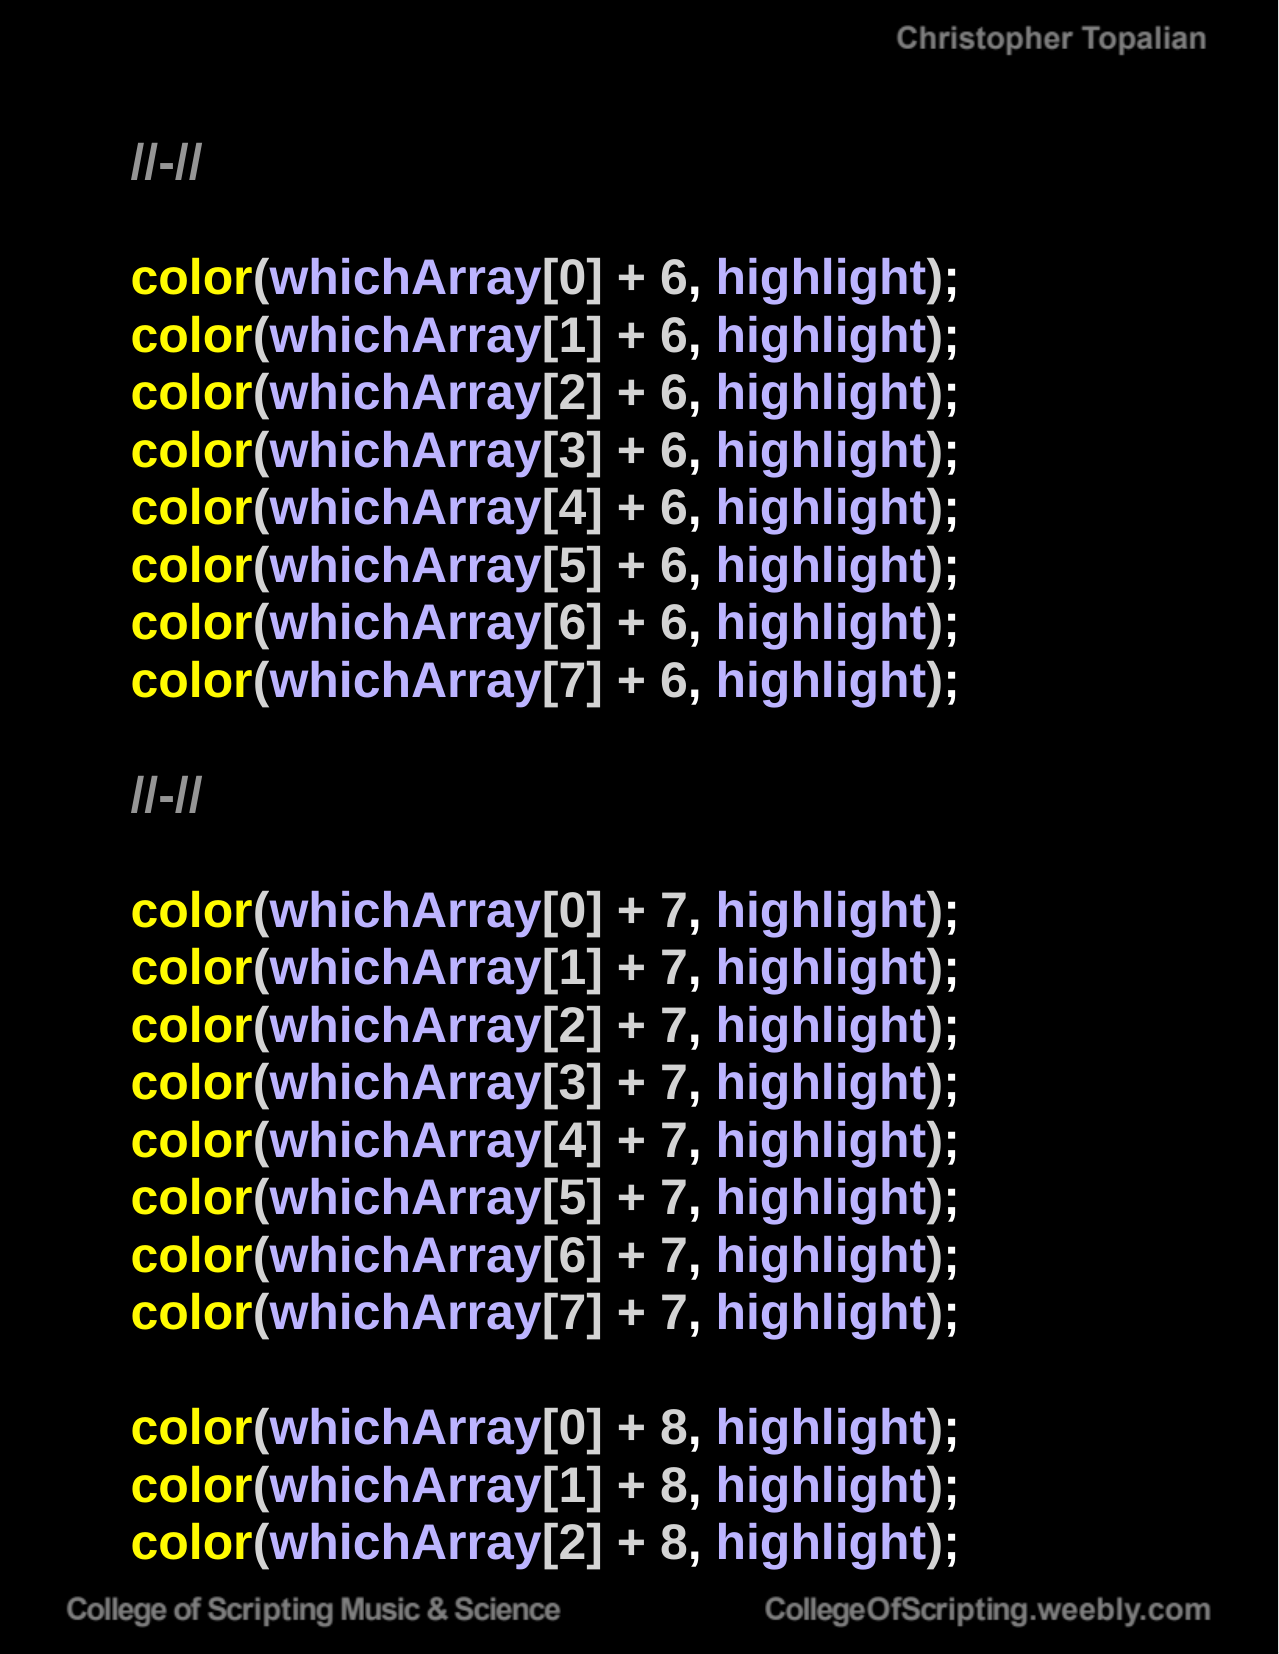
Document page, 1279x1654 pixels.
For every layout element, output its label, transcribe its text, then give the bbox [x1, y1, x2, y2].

text color(whichArray[7] + 6, highlight); [75, 650, 1203, 707]
text color(whichArray[2] + 8, highlight); [75, 1512, 1203, 1570]
text color(whichArray[3] + 6, highlight); [75, 420, 1203, 477]
text color(whichArray[0] + 7, highlight); [75, 880, 1203, 937]
text color(whichArray[6] + 6, highlight); [75, 592, 1203, 650]
text color(whichArray[2] + 7, highlight); [75, 995, 1203, 1052]
text color(whichArray[0] + 8, highlight); [75, 1397, 1203, 1455]
text color(whichArray[1] + 7, highlight); [75, 937, 1203, 995]
text //-// [75, 132, 1203, 190]
text color(whichArray[5] + 6, highlight); [75, 535, 1203, 592]
text color(whichArray[4] + 6, highlight); [75, 477, 1203, 535]
text color(whichArray[2] + 6, highlight); [75, 362, 1203, 420]
text color(whichArray[5] + 7, highlight); [75, 1167, 1203, 1225]
text color(whichArray[1] + 6, highlight); [75, 305, 1203, 362]
text color(whichArray[3] + 7, highlight); [75, 1052, 1203, 1110]
text color(whichArray[7] + 7, highlight); [75, 1282, 1203, 1340]
text color(whichArray[0] + 6, highlight); [75, 247, 1203, 305]
text color(whichArray[6] + 7, highlight); [75, 1225, 1203, 1282]
text color(whichArray[4] + 7, highlight); [75, 1110, 1203, 1167]
text color(whichArray[1] + 8, highlight); [75, 1455, 1203, 1512]
text //-// [75, 765, 1203, 822]
